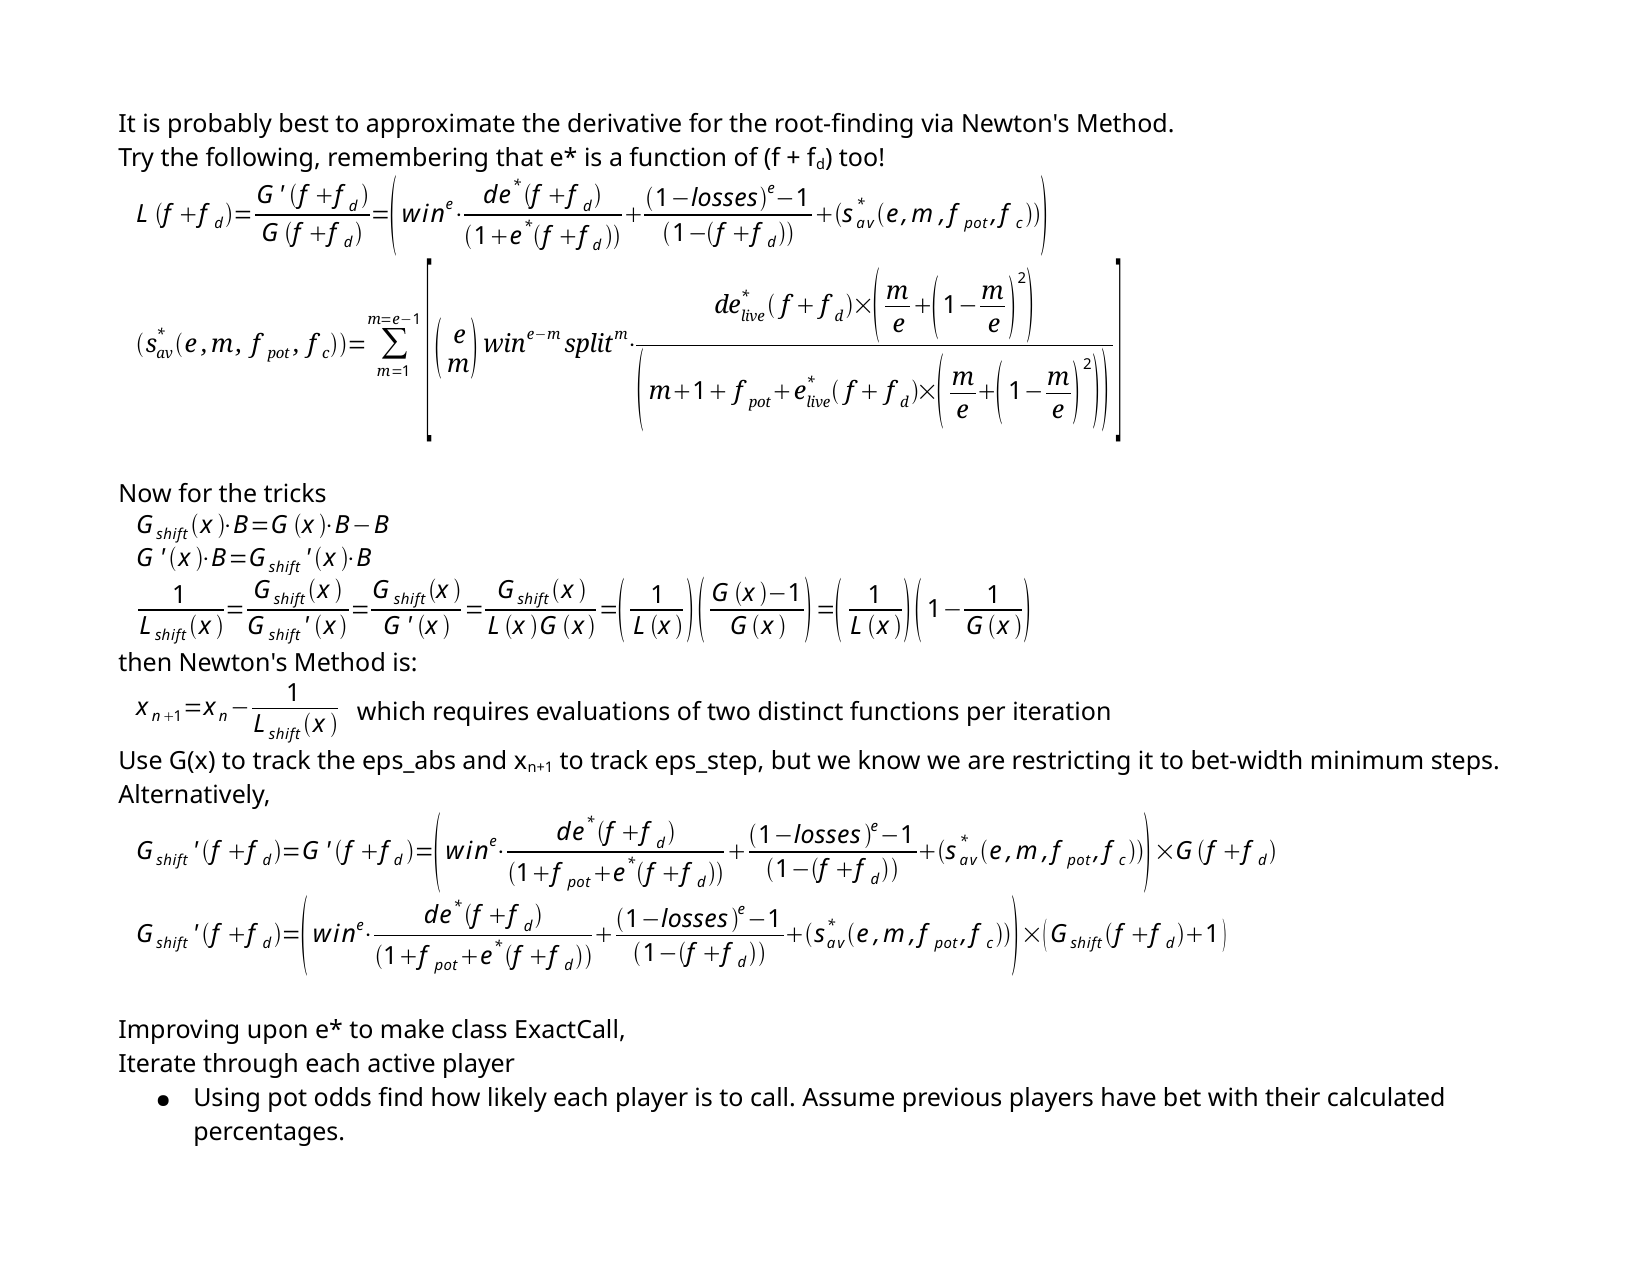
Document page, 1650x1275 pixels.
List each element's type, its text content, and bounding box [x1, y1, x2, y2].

text Iterate through each active player [118, 1046, 1532, 1079]
text It is probably best to approximate the derivative for the root-finding via Newton's Method. [118, 106, 1532, 140]
list Using pot odds find how likely each player is to call. Assume previous players have bet with their calculated percentages. [156, 1079, 1532, 1147]
text Improving upon e* to make class ExactCall, [118, 1012, 1532, 1046]
text then Newton's Method is: [118, 644, 1532, 678]
text Alternatively, [118, 777, 1532, 811]
text Try the following, remembering that e* is a function of (f + fd) too! [118, 140, 1532, 174]
text Use G(x) to track the eps_abs and xn+1 to track eps_step, but we know we are restricting it to bet-width minimum steps. [118, 743, 1532, 777]
text which requires evaluations of two distinct functions per iteration [118, 678, 1532, 743]
text Now for the tricks [118, 476, 1532, 510]
